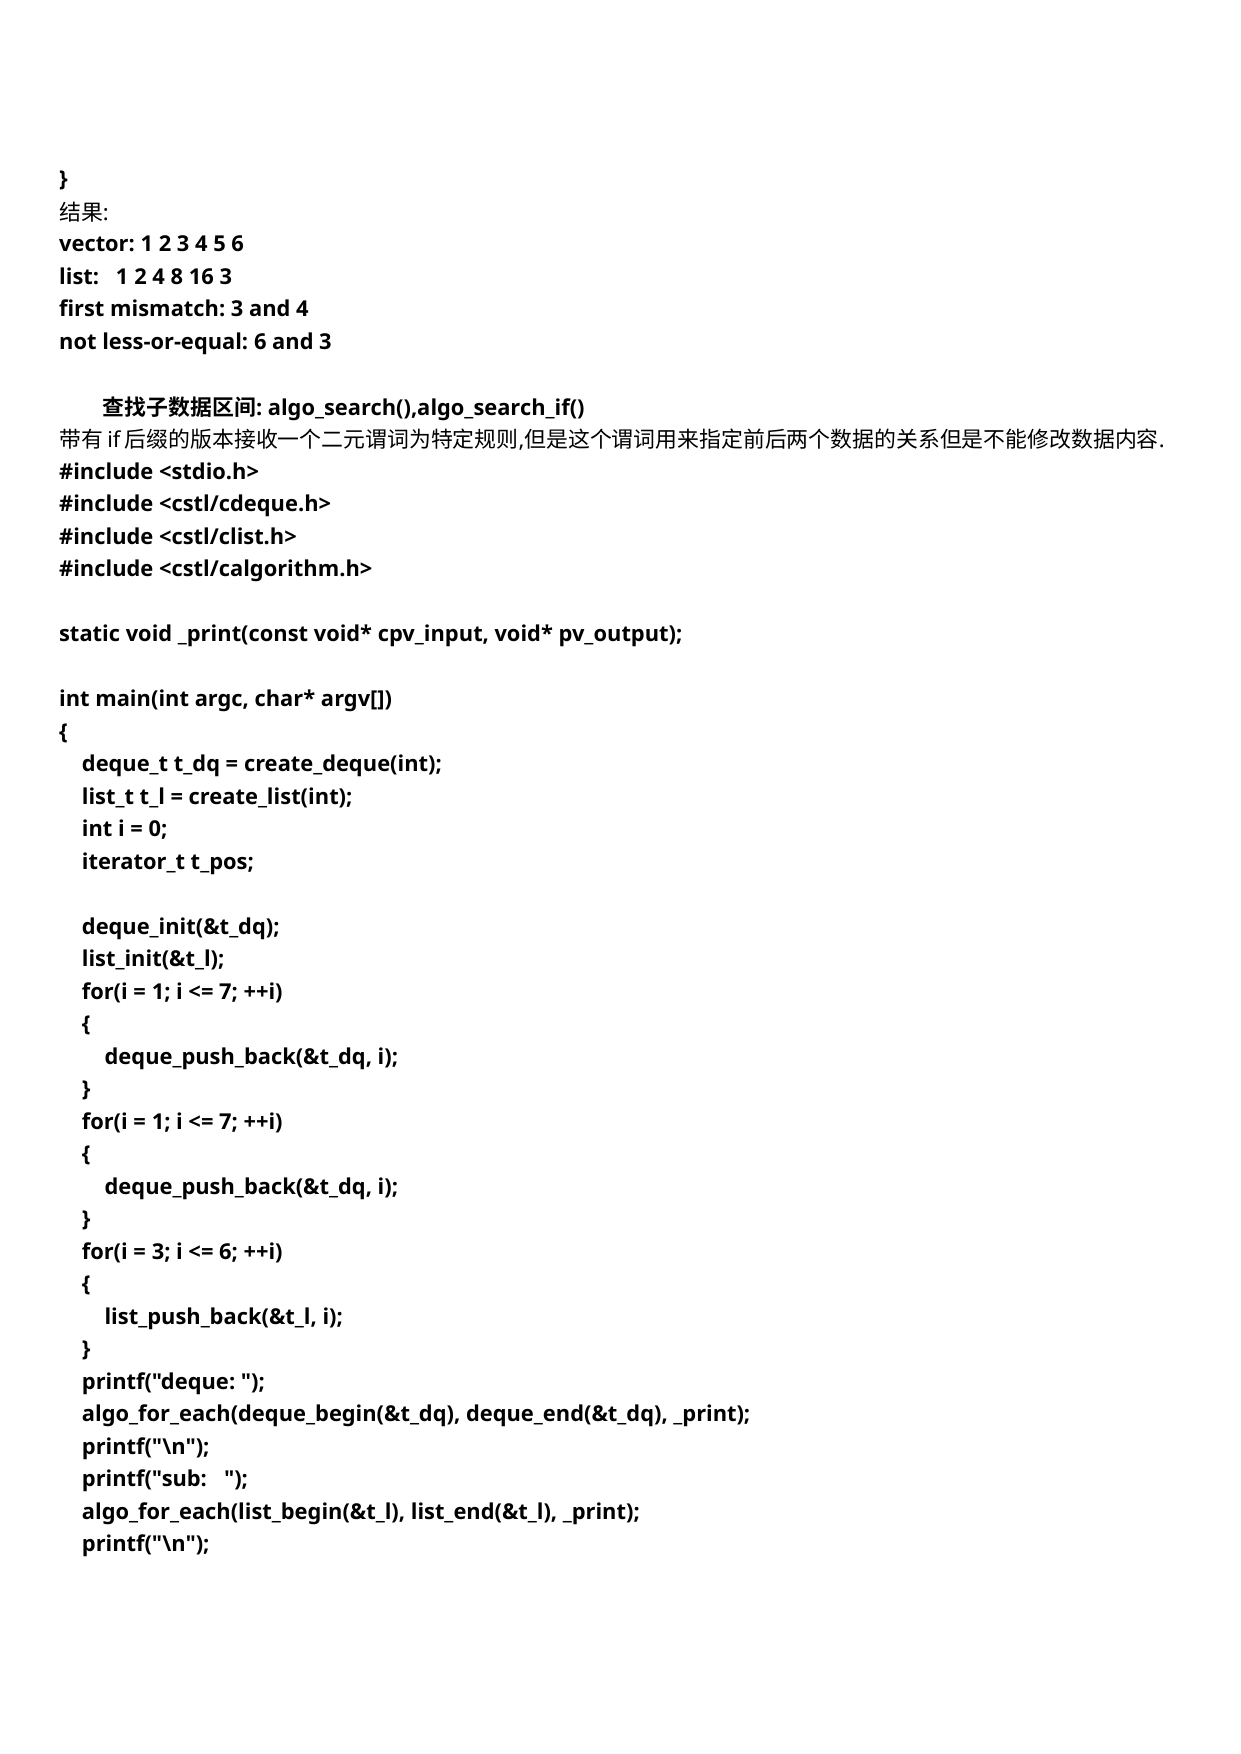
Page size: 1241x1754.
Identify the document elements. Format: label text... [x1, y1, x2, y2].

text vector: 1 2 3 4 5 6 [59, 227, 1181, 259]
text #include <cstl/cdeque.h> [59, 487, 1181, 519]
text { [59, 1267, 1181, 1299]
text for(i = 1; i <= 7; ++i) [59, 974, 1181, 1007]
text { [59, 1137, 1181, 1169]
text 带有if后缀的版本接收一个二元谓词为特定规则,但是这个谓词用来指定前后两个数据的关系但是不能修改数据内容. [59, 422, 1181, 454]
text { [59, 1007, 1181, 1039]
text #include <stdio.h> [59, 454, 1181, 487]
text #include <cstl/calgorithm.h> [59, 552, 1181, 584]
text } [59, 1202, 1181, 1234]
text printf("\n"); [59, 1527, 1181, 1559]
text list_push_back(&t_l, i); [59, 1299, 1181, 1332]
text deque_init(&t_dq); [59, 909, 1181, 942]
text deque_t t_dq = create_deque(int); [59, 747, 1181, 779]
text list_init(&t_l); [59, 942, 1181, 974]
text first mismatch: 3 and 4 [59, 292, 1181, 324]
text } [59, 162, 1181, 194]
text iterator_t t_pos; [59, 844, 1181, 877]
text printf("\n"); [59, 1429, 1181, 1462]
text int i = 0; [59, 812, 1181, 844]
text deque_push_back(&t_dq, i); [59, 1169, 1181, 1202]
text #include <cstl/clist.h> [59, 519, 1181, 552]
text int main(int argc, char* argv[]) [59, 682, 1181, 714]
text list: 1 2 4 8 16 3 [59, 259, 1181, 292]
text algo_for_each(deque_begin(&t_dq), deque_end(&t_dq), _print); [59, 1397, 1181, 1429]
text 查找子数据区间: algo_search(),algo_search_if() [59, 389, 1181, 422]
text deque_push_back(&t_dq, i); [59, 1039, 1181, 1072]
text } [59, 1072, 1181, 1104]
text static void _print(const void* cpv_input, void* pv_output); [59, 617, 1181, 649]
text not less-or-equal: 6 and 3 [59, 324, 1181, 357]
text { [59, 714, 1181, 747]
text } [59, 1332, 1181, 1364]
text 结果: [59, 194, 1181, 227]
text printf("deque: "); [59, 1364, 1181, 1397]
text algo_for_each(list_begin(&t_l), list_end(&t_l), _print); [59, 1494, 1181, 1527]
text list_t t_l = create_list(int); [59, 779, 1181, 812]
text for(i = 3; i <= 6; ++i) [59, 1234, 1181, 1267]
text for(i = 1; i <= 7; ++i) [59, 1104, 1181, 1137]
text printf("sub: "); [59, 1462, 1181, 1494]
